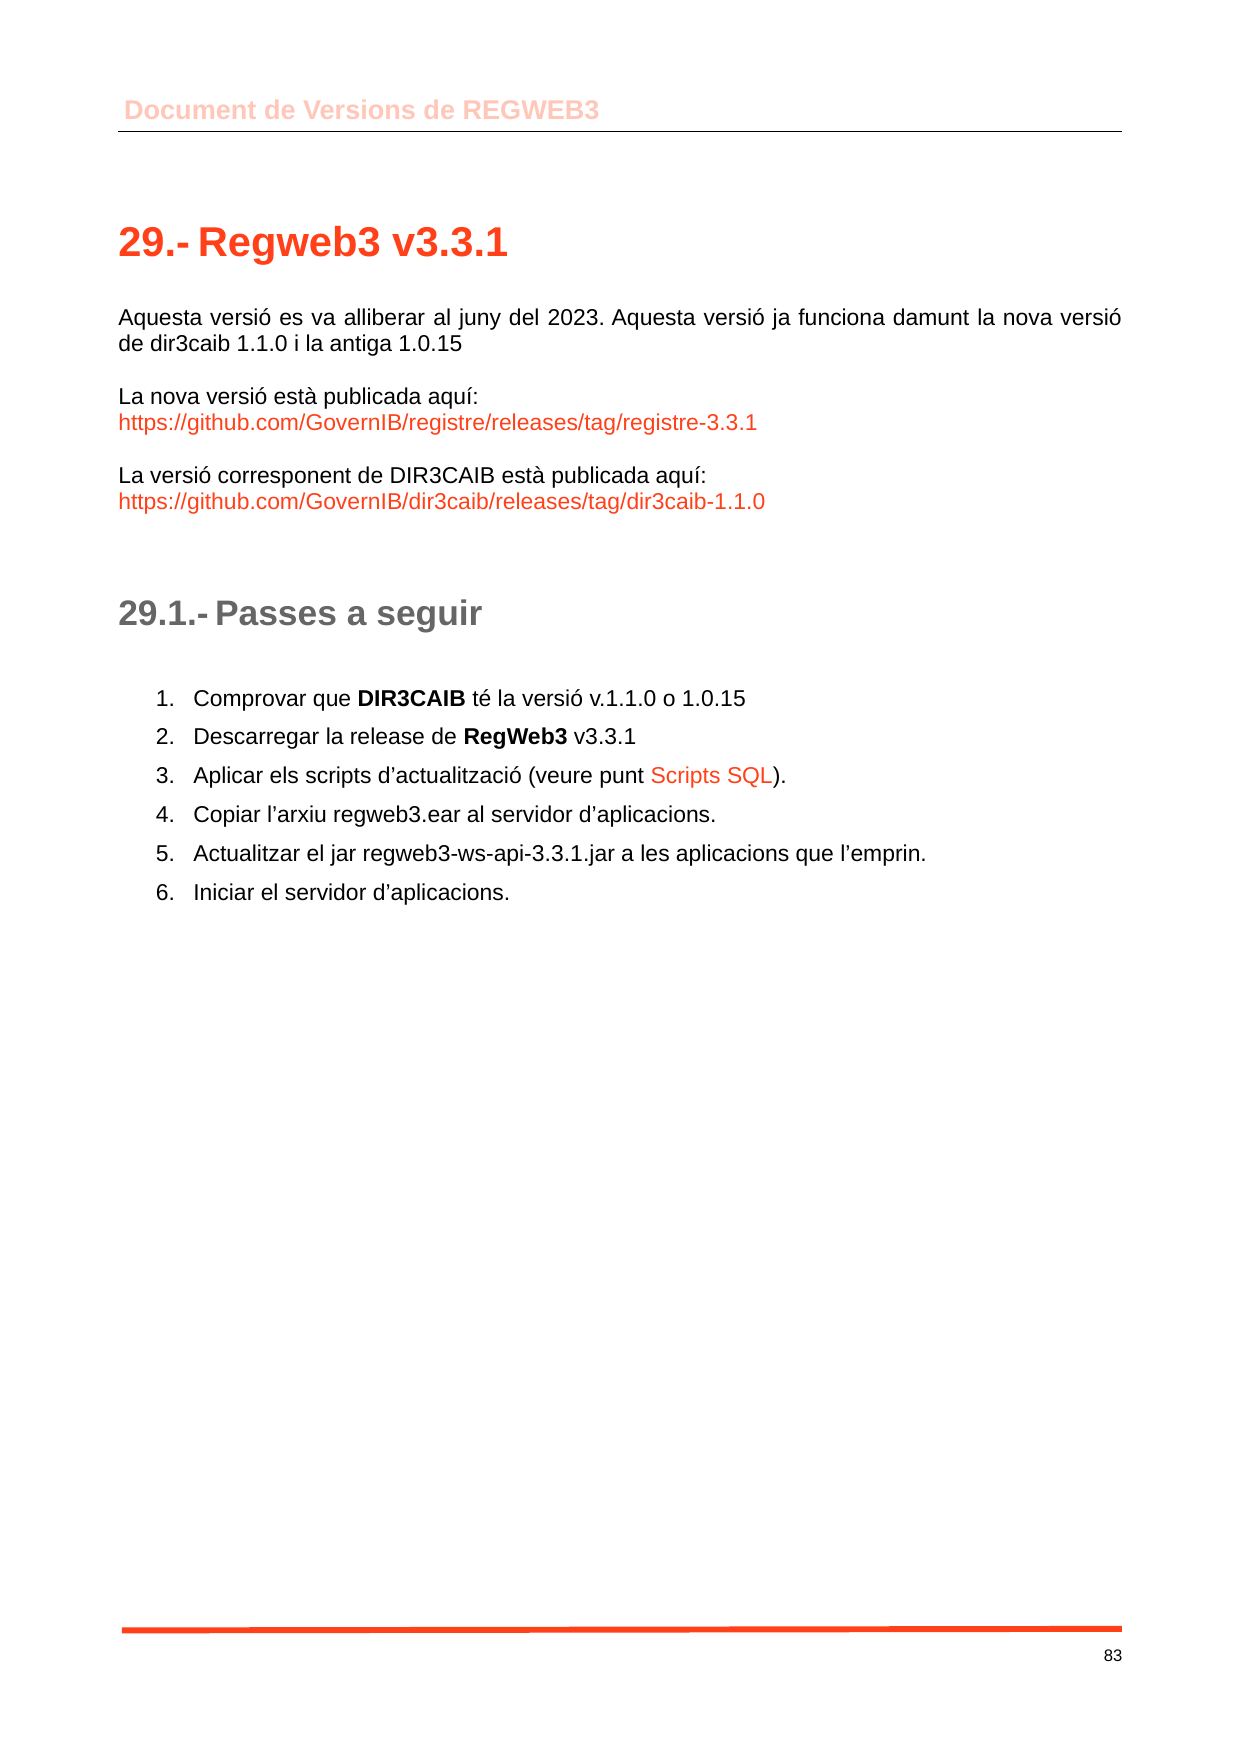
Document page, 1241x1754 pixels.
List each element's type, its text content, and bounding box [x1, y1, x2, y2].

list Comprovar que DIR3CAIB té la versió v.1.1.0 o 1.0.15 [156, 684, 1122, 711]
subtitle Passes a seguir [118, 592, 1122, 633]
list Iniciar el servidor d’aplicacions. [156, 879, 1122, 905]
text Aquesta versió es va alliberar al juny del 2023. Aquesta versió ja funciona damunt la nova versió de dir3caib 1.1.0 i la antiga 1.0.15 [118, 304, 1122, 357]
text https://github.com/GovernIB/dir3caib/releases/tag/dir3caib-1.1.0 [118, 488, 1122, 515]
list Aplicar els scripts d’actualització (veure punt Scripts SQL). [156, 762, 1122, 788]
list Descarregar la release de RegWeb3 v3.3.1 [156, 723, 1122, 750]
text La versió corresponent de DIR3CAIB està publicada aquí: [118, 462, 1122, 488]
list Actualitzar el jar regweb3-ws-api-3.3.1.jar a les aplicacions que l’emprin. [156, 840, 1122, 866]
text https://github.com/GovernIB/registre/releases/tag/registre-3.3.1 [118, 409, 1122, 436]
list Copiar l’arxiu regweb3.ear al servidor d’aplicacions. [156, 801, 1122, 827]
subtitle Regweb3 v3.3.1 [118, 217, 1122, 265]
text La nova versió està publicada aquí: [118, 383, 1122, 409]
